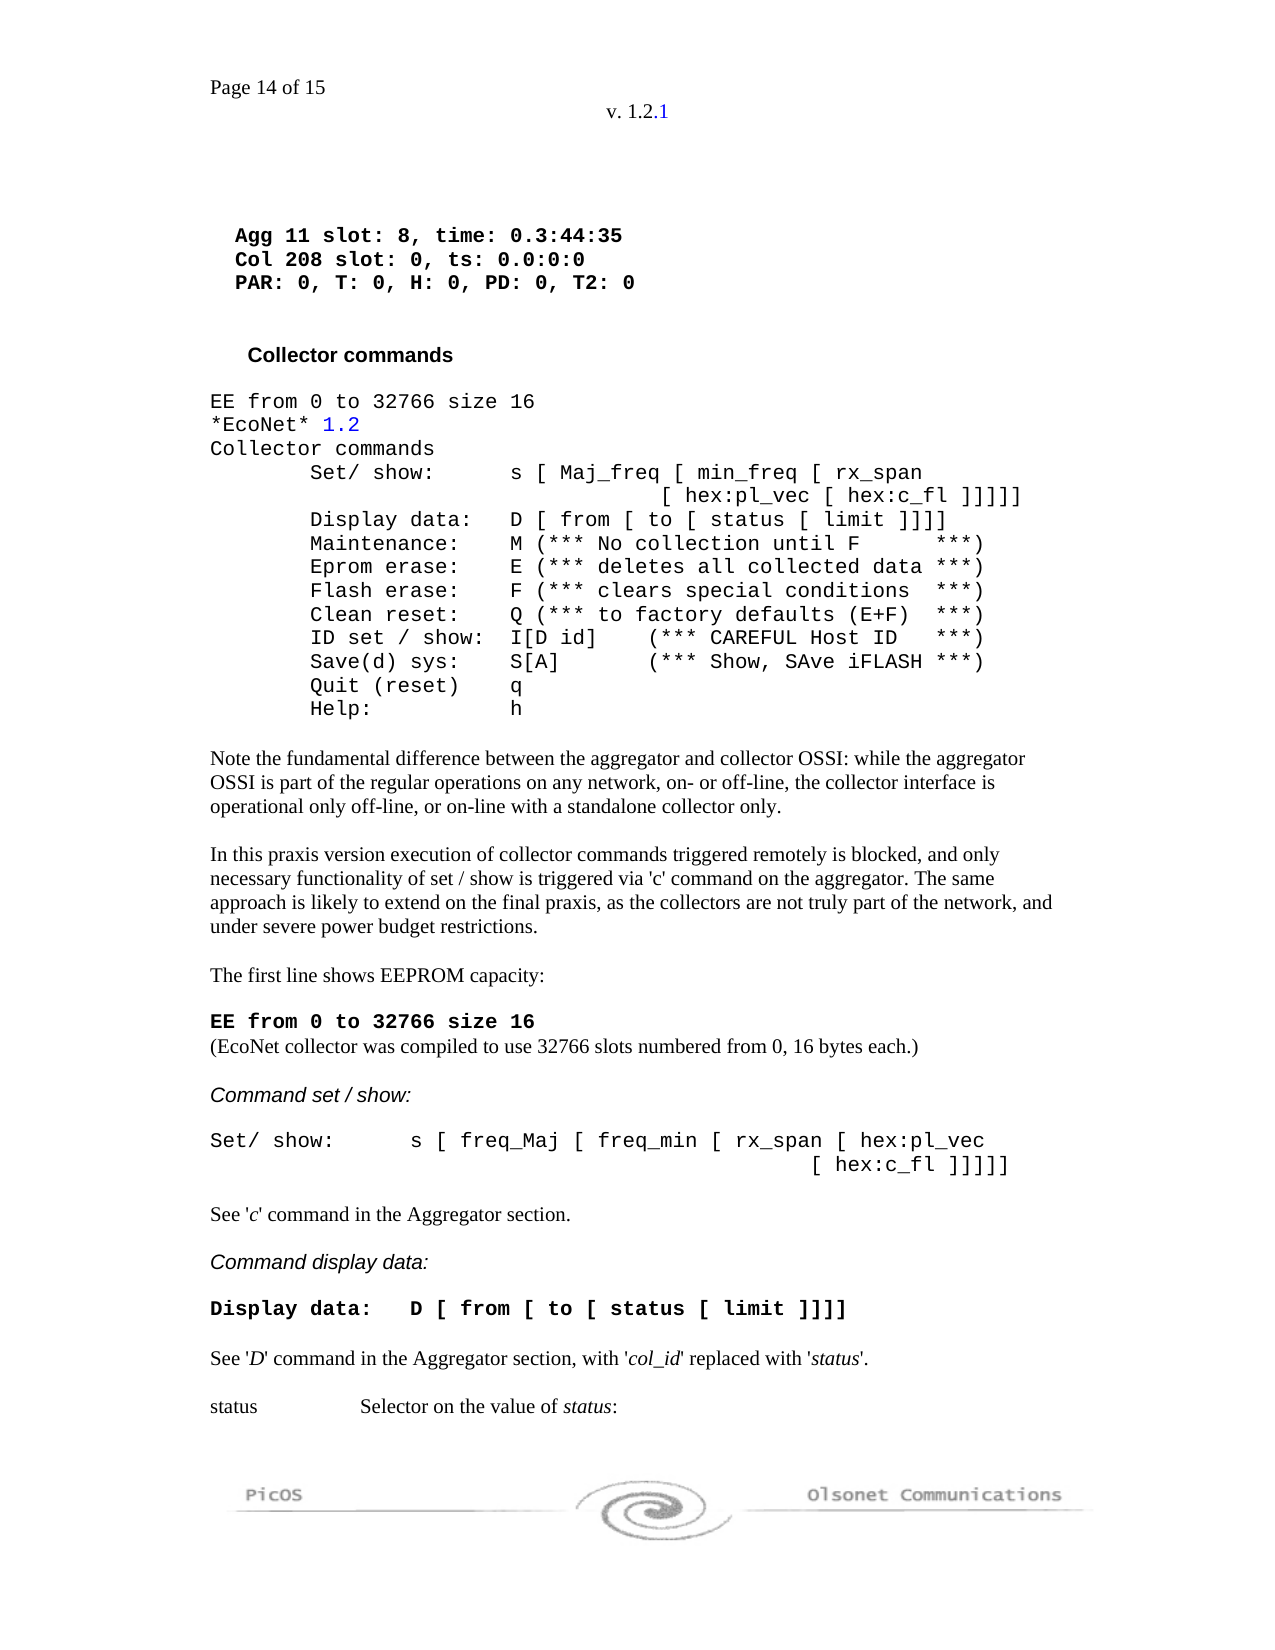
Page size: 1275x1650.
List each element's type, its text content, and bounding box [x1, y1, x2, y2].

text Flash erase: F (*** clears special conditions ***) [210, 580, 1065, 604]
text Display data: D [ from [ to [ status [ limit ]]]] [210, 509, 1065, 533]
subtitle Command set / show: [210, 1082, 1065, 1106]
text *EcoNet* 1.2 [210, 414, 1065, 438]
text Set/ show: s [ Maj_freq [ min_freq [ rx_span [ hex:pl_vec [ hex:c_fl ]]]]] [210, 462, 1065, 509]
subtitle Collector commands [247, 343, 1065, 367]
text Agg 11 slot: 8, time: 0.3:44:35 [210, 225, 1065, 249]
text Display data: D [ from [ to [ status [ limit ]]]] [210, 1298, 1065, 1322]
text Collector commands [210, 438, 1065, 462]
text Help: h [210, 698, 1065, 722]
text See 'c' command in the Aggregator section. [210, 1202, 1065, 1226]
text See 'D' command in the Aggregator section, with 'col_id' replaced with 'status'. [210, 1346, 1065, 1370]
text (EcoNet collector was compiled to use 32766 slots numbered from 0, 16 bytes each.) [210, 1034, 1065, 1058]
text [ hex:c_fl ]]]]] [210, 1154, 1065, 1178]
picture [226, 1464, 1094, 1566]
text Eprom erase: E (*** deletes all collected data ***) [210, 556, 1065, 580]
text Note the fundamental difference between the aggregator and collector OSSI: while the aggregator OSSI is part of the regular operations on any network, on- or off-line, the collector interface is operational only off-line, or on-line with a standalone collector only. [210, 746, 1065, 818]
text EE from 0 to 32766 size 16 [210, 1011, 1065, 1034]
text ID set / show: I[D id] (*** CAREFUL Host ID ***) [210, 627, 1065, 651]
text Save(d) sys: S[A] (*** Show, SAve iFLASH ***) [210, 651, 1065, 674]
text Maintenance: M (*** No collection until F ***) [210, 533, 1065, 556]
text Quit (reset) q [210, 674, 1065, 698]
text Col 208 slot: 0, ts: 0.0:0:0 [210, 249, 1065, 272]
text Set/ show: s [ freq_Maj [ freq_min [ rx_span [ hex:pl_vec [210, 1130, 1065, 1154]
text status Selector on the value of status: [210, 1394, 1065, 1418]
text PAR: 0, T: 0, H: 0, PD: 0, T2: 0 [210, 272, 1065, 296]
subtitle Command display data: [210, 1250, 1065, 1274]
text Clean reset: Q (*** to factory defaults (E+F) ***) [210, 604, 1065, 627]
text The first line shows EEPROM capacity: [210, 962, 1065, 987]
text EE from 0 to 32766 size 16 [210, 391, 1065, 414]
text In this praxis version execution of collector commands triggered remotely is blocked, and only necessary functionality of set / show is triggered via 'c' command on the aggregator. The same approach is likely to extend on the final praxis, as the collectors are not truly part of the network, and under severe power budget restrictions. [210, 842, 1065, 938]
